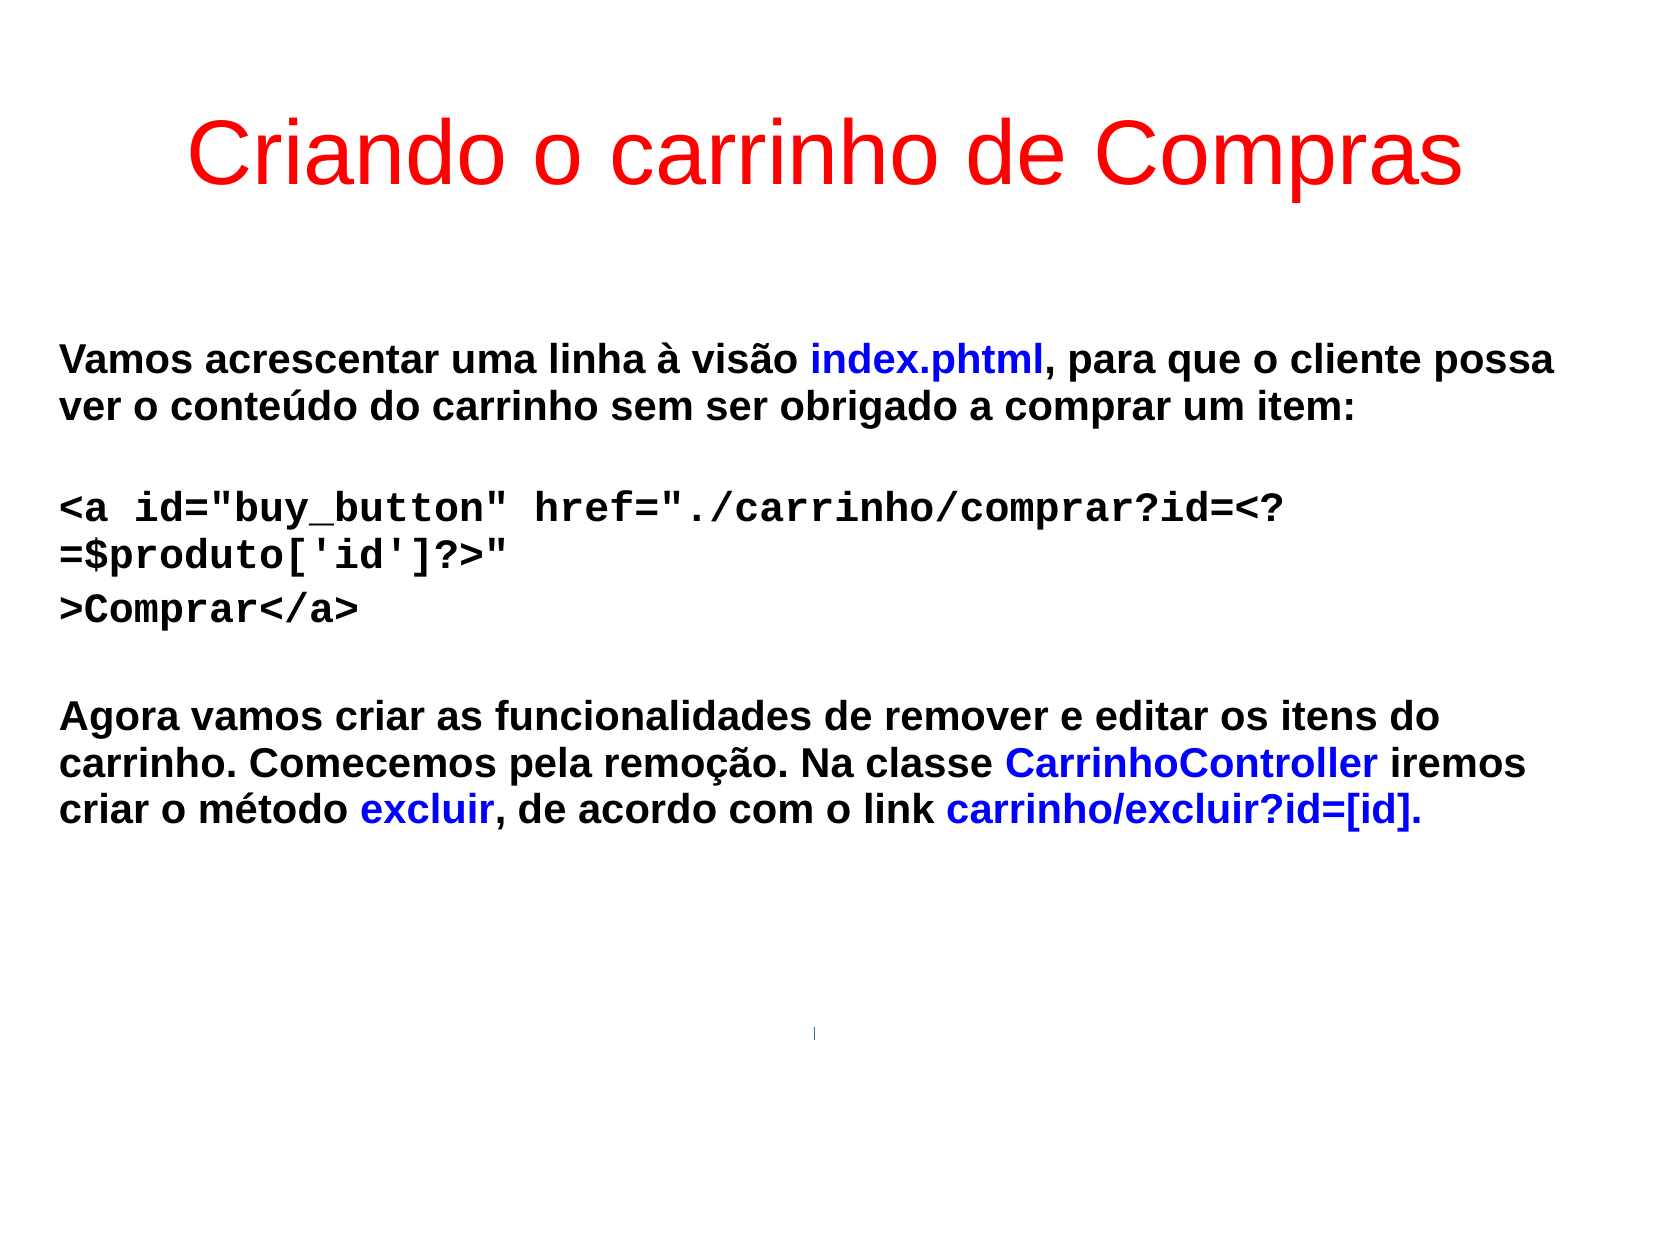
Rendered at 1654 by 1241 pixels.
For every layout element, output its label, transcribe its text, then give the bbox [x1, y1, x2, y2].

list Vamos acrescentar uma linha à visão index.phtml, para que o cliente possa ver o conteúdo do carrinho sem ser obrigado a comprar um item: <a id="buy_button" href="./carrinho/comprar?id=<?=$produto['id']?>" >Comprar</a> Agora vamos criar as funcionalidades de remover e editar os itens do carrinho. Comecemos pela remoção. Na classe CarrinhoController iremos criar o método excluir, de acordo com o link carrinho/excluir?id=[id]. [59, 283, 1607, 1182]
title Criando o carrinho de Compras [82, 49, 1571, 257]
